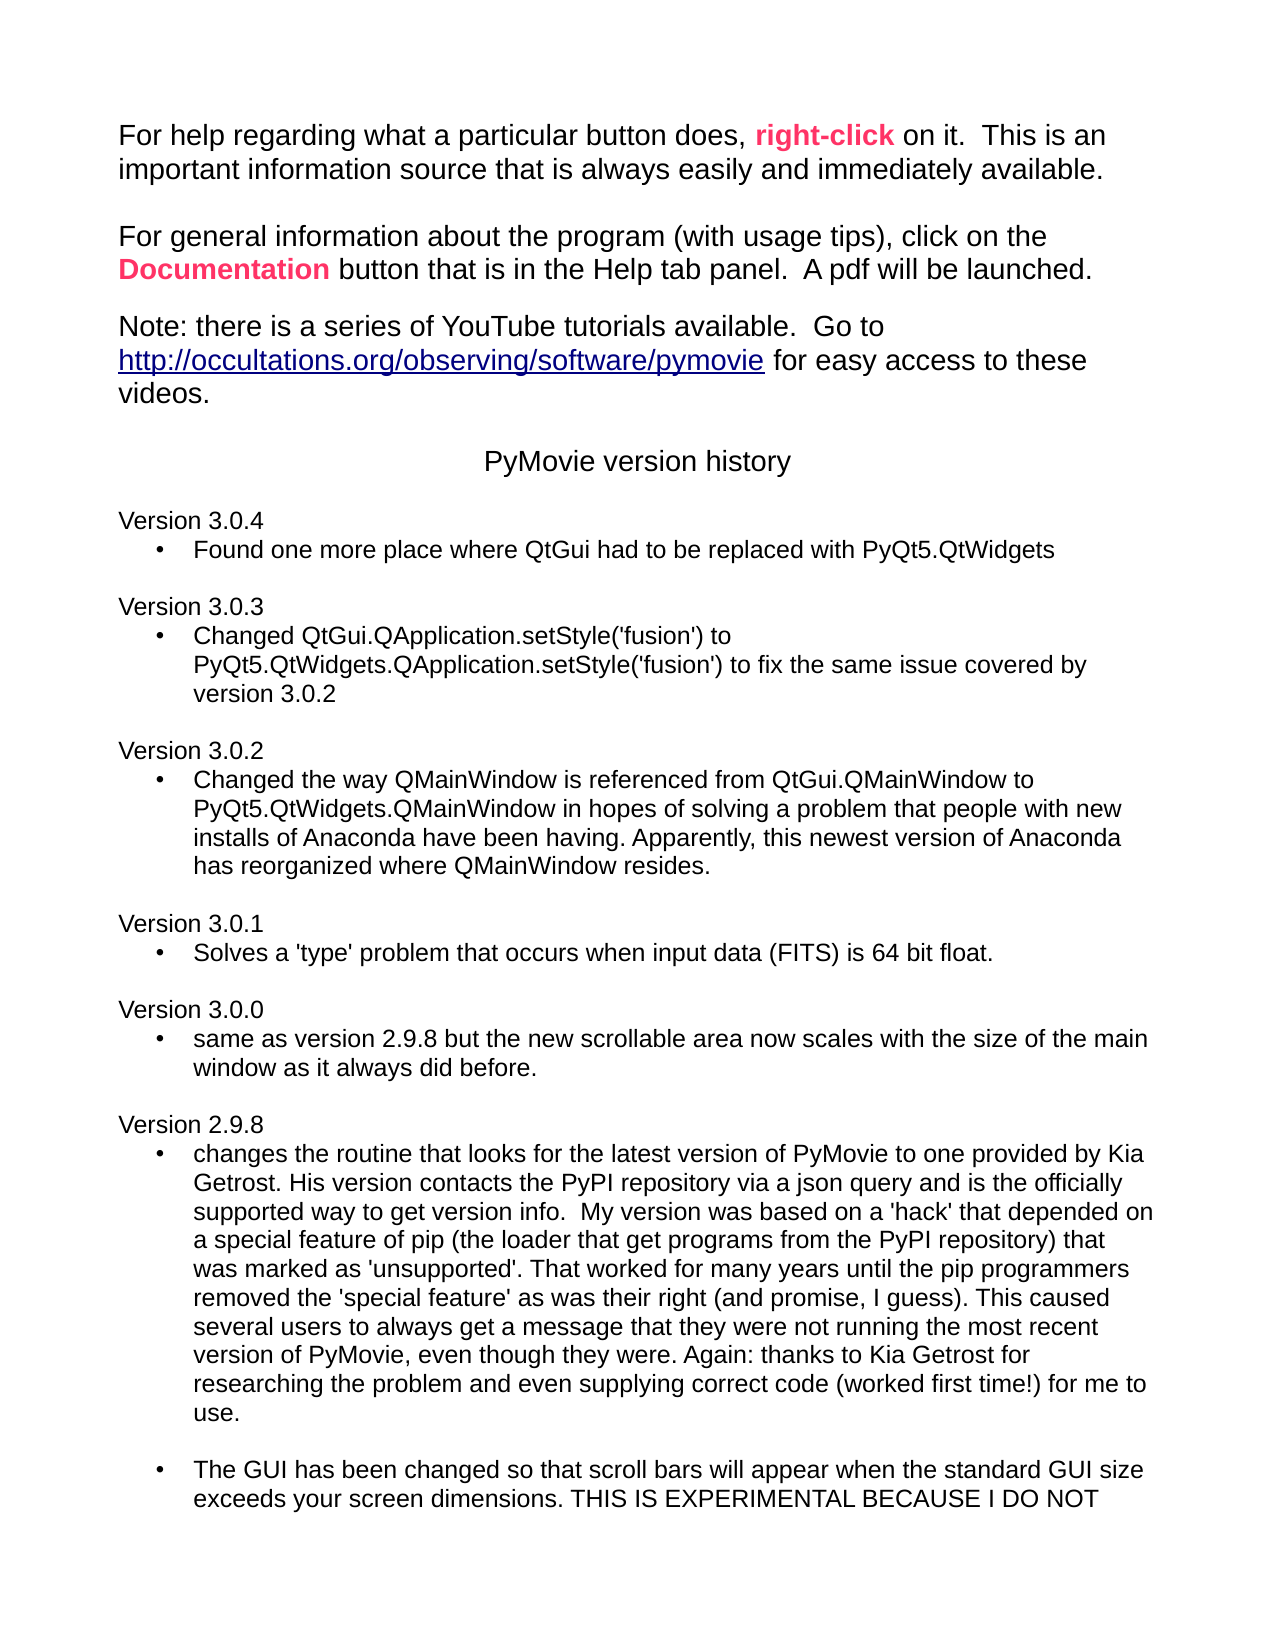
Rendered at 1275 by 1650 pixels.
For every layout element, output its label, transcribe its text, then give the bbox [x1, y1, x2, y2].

list The GUI has been changed so that scroll bars will appear when the standard GUI size exceeds your screen dimensions. THIS IS EXPERIMENTAL BECAUSE I DO NOT [156, 1455, 1157, 1513]
list Solves a 'type' problem that occurs when input data (FITS) is 64 bit float. [156, 937, 1157, 966]
text For general information about the program (with usage tips), click on the Documentation button that is in the Help tab panel. A pdf will be launched. [118, 219, 1157, 286]
text Version 3.0.3 [118, 592, 1157, 621]
text Version 3.0.2 [118, 736, 1157, 765]
text Version 3.0.0 [118, 995, 1157, 1024]
list Found one more place where QtGui had to be replaced with PyQt5.QtWidgets [156, 535, 1157, 592]
text Note: there is a series of YouTube tutorials available. Go to http://occultations.org/observing/software/pymovie for easy access to these videos. [118, 309, 1157, 410]
text Version 3.0.1 [118, 909, 1157, 937]
list Changed QtGui.QApplication.setStyle('fusion') to PyQt5.QtWidgets.QApplication.setStyle('fusion') to fix the same issue covered by version 3.0.2 [156, 621, 1157, 736]
list same as version 2.9.8 but the new scrollable area now scales with the size of the main window as it always did before. [156, 1024, 1157, 1110]
text PyMovie version history [118, 444, 1157, 477]
text For help regarding what a particular button does, right-click on it. This is an important information source that is always easily and immediately available. [118, 118, 1157, 185]
text Version 2.9.8 [118, 1110, 1157, 1139]
text Version 3.0.4 [118, 506, 1157, 535]
list changes the routine that looks for the latest version of PyMovie to one provided by Kia Getrost. His version contacts the PyPI repository via a json query and is the officially supported way to get version info. My version was based on a 'hack' that depended on a special feature of pip (the loader that get programs from the PyPI repository) that was marked as 'unsupported'. That worked for many years until the pip programmers removed the 'special feature' as was their right (and promise, I guess). This caused several users to always get a message that they were not running the most recent version of PyMovie, even though they were. Again: thanks to Kia Getrost for researching the problem and even supplying correct code (worked first time!) for me to use. [156, 1139, 1157, 1455]
list Changed the way QMainWindow is referenced from QtGui.QMainWindow to PyQt5.QtWidgets.QMainWindow in hopes of solving a problem that people with new installs of Anaconda have been having. Apparently, this newest version of Anaconda has reorganized where QMainWindow resides. [156, 765, 1157, 909]
